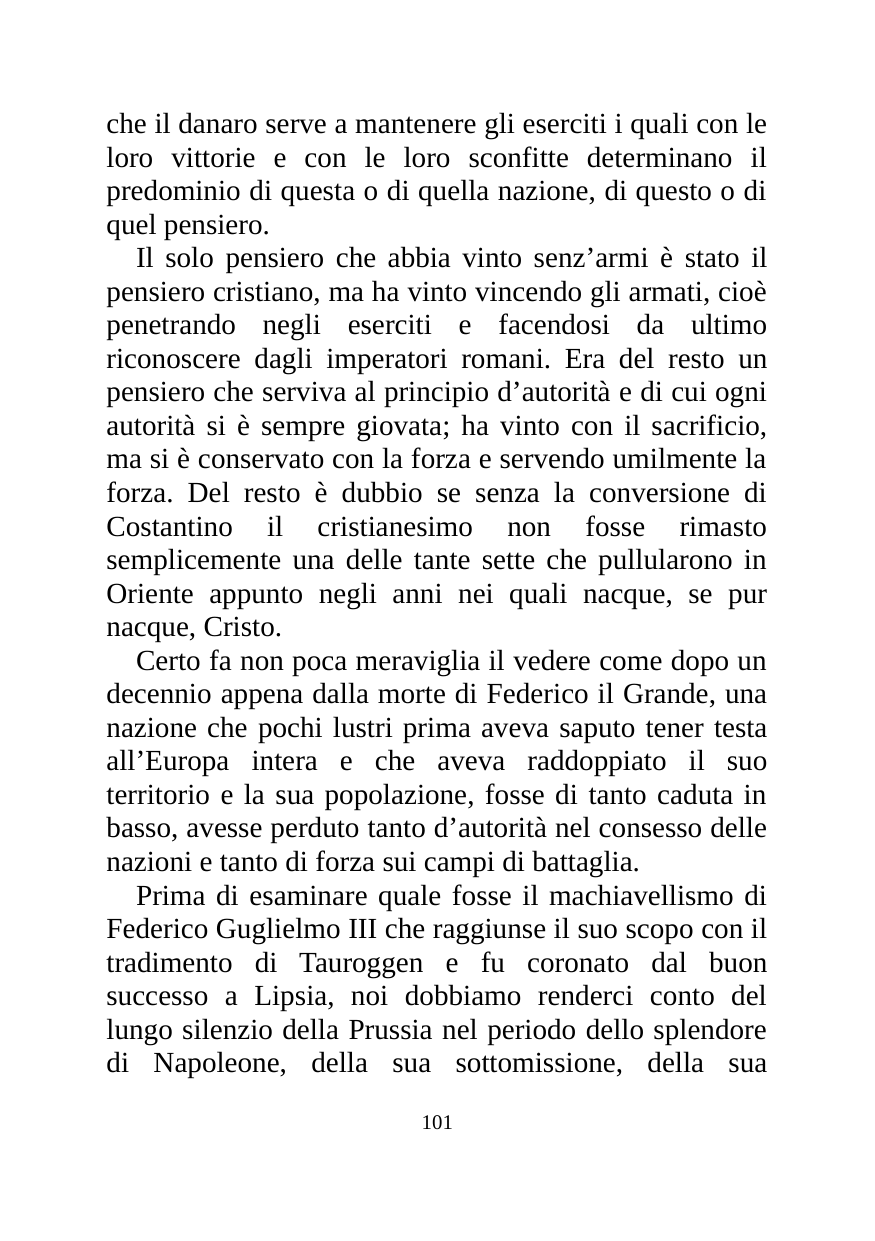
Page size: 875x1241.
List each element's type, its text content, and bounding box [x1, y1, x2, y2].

text Il solo pensiero che abbia vinto senz’armi è stato il pensiero cristiano, ma ha vinto vincendo gli armati, cioè penetrando negli eserciti e facendosi da ultimo riconoscere dagli imperatori romani. Era del resto un pensiero che serviva al principio d’autorità e di cui ogni autorità si è sempre giovata; ha vinto con il sacrificio, ma si è conservato con la forza e servendo umilmente la forza. Del resto è dubbio se senza la conversione di Costantino il cristianesimo non fosse rimasto semplicemente una delle tante sette che pullularono in Oriente appunto negli anni nei quali nacque, se pur nacque, Cristo. [106, 240, 768, 643]
text Prima di esaminare quale fosse il machiavellismo di Federico Guglielmo III che raggiunse il suo scopo con il tradimento di Tauroggen e fu coronato dal buon successo a Lipsia, noi dobbiamo renderci conto del lungo silenzio della Prussia nel periodo dello splendore di Napoleone, della sua sottomissione, della sua [106, 878, 768, 1079]
text Certo fa non poca meraviglia il vedere come dopo un decennio appena dalla morte di Federico il Grande, una nazione che pochi lustri prima aveva saputo tener testa all’Europa intera e che aveva raddoppiato il suo territorio e la sua popolazione, fosse di tanto caduta in basso, avesse perduto tanto d’autorità nel consesso delle nazioni e tanto di forza sui campi di battaglia. [106, 643, 768, 878]
text che il danaro serve a mantenere gli eserciti i quali con le loro vittorie e con le loro sconfitte determinano il predominio di questa o di quella nazione, di questo o di quel pensiero. [106, 106, 768, 240]
